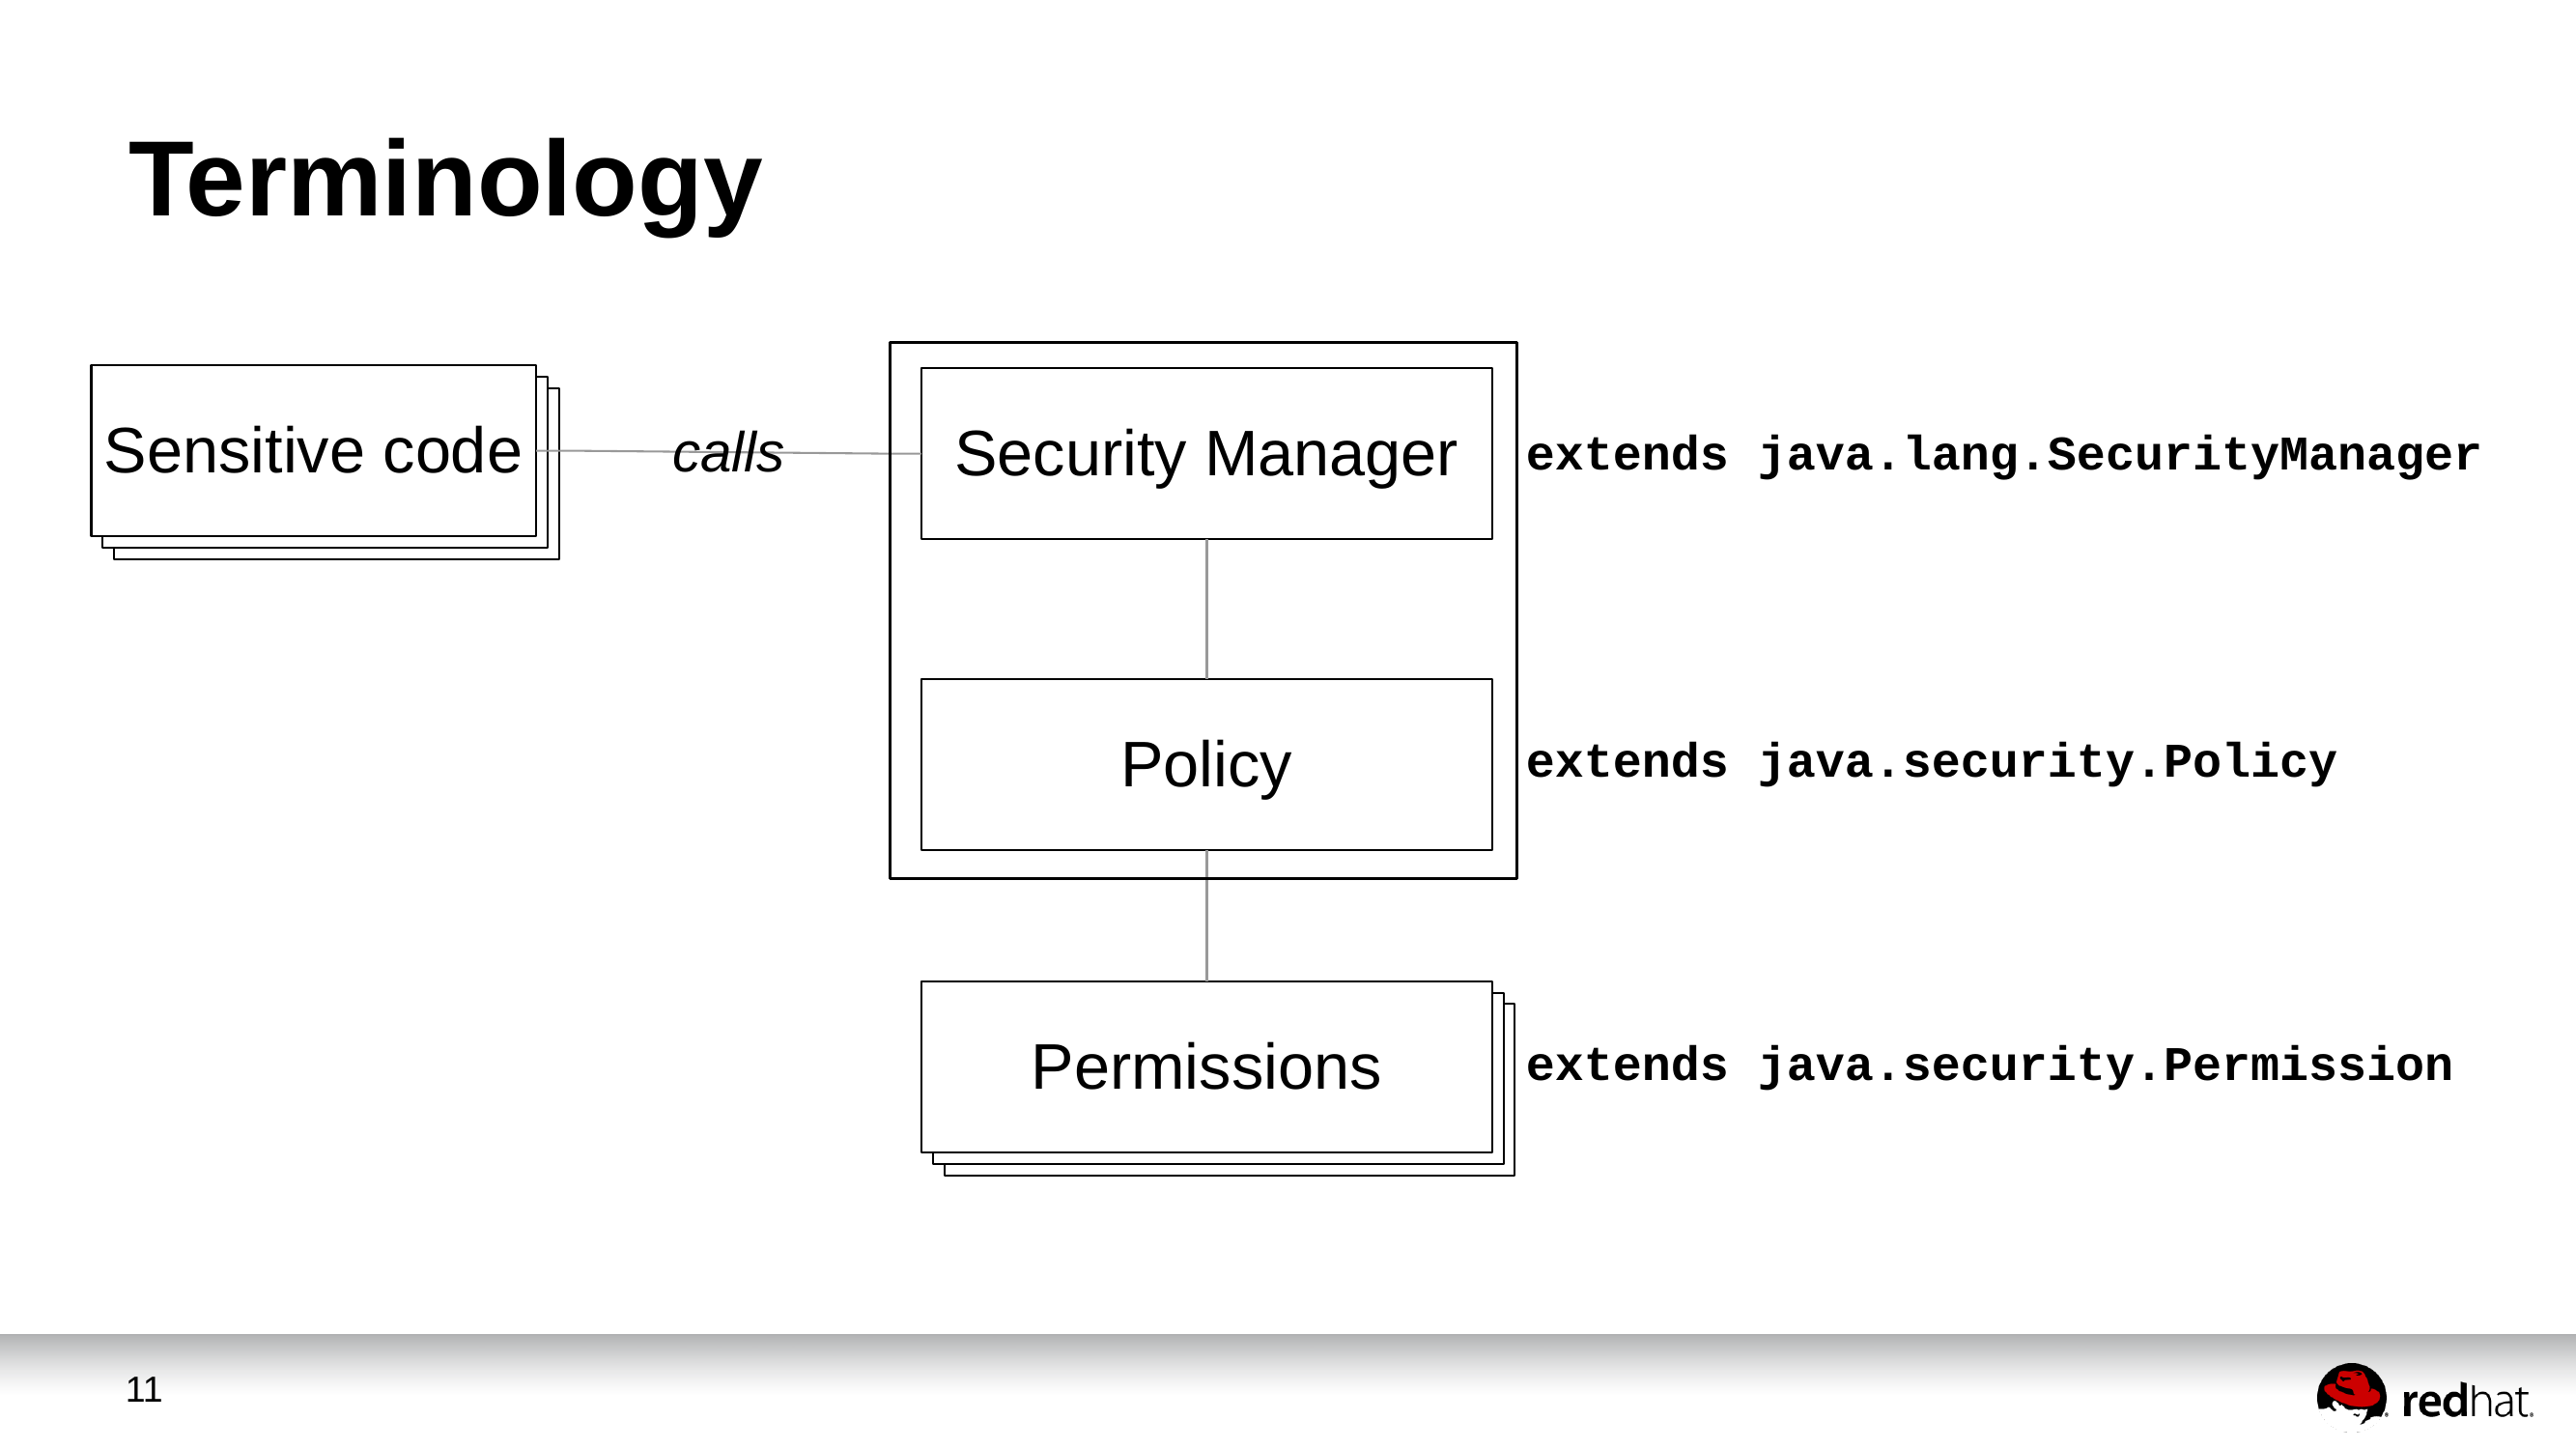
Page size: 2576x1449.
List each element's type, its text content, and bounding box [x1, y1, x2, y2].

text_box [933, 992, 1515, 1176]
text_box Sensitive code [91, 364, 537, 537]
text_box extends java.security.Policy [1518, 729, 2522, 800]
title Terminology [128, 57, 2448, 300]
text_box extends java.lang.SecurityManager [1518, 422, 2522, 492]
text_box extends java.security.Permission [1511, 1032, 2522, 1102]
text_box Security Manager [921, 368, 1492, 540]
text_box Policy [921, 678, 1492, 850]
picture [0, 1334, 2576, 1445]
text_box Permissions [921, 980, 1492, 1152]
text_box [537, 376, 559, 449]
text_box [102, 452, 559, 559]
